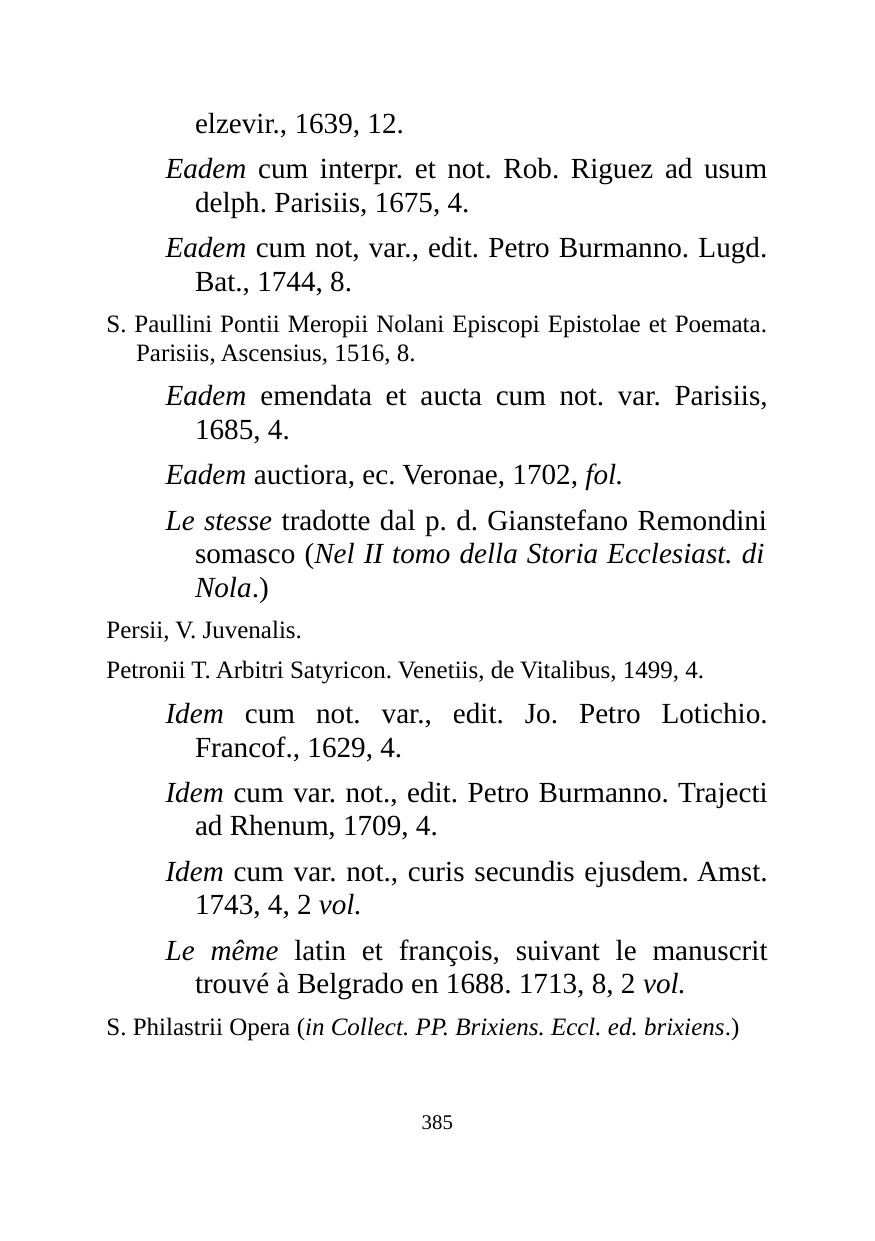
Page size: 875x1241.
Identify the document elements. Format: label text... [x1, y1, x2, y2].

text Idem cum not. var., edit. Jo. Petro Lotichio. Francof., 1629, 4. [165, 696, 768, 763]
text Le même latin et françois, suivant le manuscrit trouvé à Belgrado en 1688. 1713, 8, 2 vol. [165, 933, 768, 1000]
text elzevir., 1639, 12. [165, 106, 768, 140]
text Eadem auctiora, ec. Veronae, 1702, fol. [165, 457, 768, 491]
text Idem cum var. not., curis secundis ejusdem. Amst. 1743, 4, 2 vol. [165, 854, 768, 921]
text Le stesse tradotte dal p. d. Gianstefano Remondini somasco (Nel II tomo della Storia Ecclesiast. di Nola.) [165, 503, 768, 603]
text Eadem emendata et aucta cum not. var. Parisiis, 1685, 4. [165, 378, 768, 446]
text S. Paullini Pontii Meropii Nolani Episcopi Epistolae et Poemata. Parisiis, Ascensius, 1516, 8. [106, 309, 768, 367]
text Idem cum var. not., edit. Petro Burmanno. Trajecti ad Rhenum, 1709, 4. [165, 775, 768, 842]
text S. Philastrii Opera (in Collect. PP. Brixiens. Eccl. ed. brixiens.) [106, 1012, 768, 1040]
text Eadem cum interpr. et not. Rob. Riguez ad usum delph. Parisiis, 1675, 4. [165, 152, 768, 219]
text Petronii T. Arbitri Satyricon. Venetiis, de Vitalibus, 1499, 4. [106, 656, 768, 684]
text Persii, V. Juvenalis. [106, 615, 768, 644]
text Eadem cum not, var., edit. Petro Burmanno. Lugd. Bat., 1744, 8. [165, 230, 768, 297]
